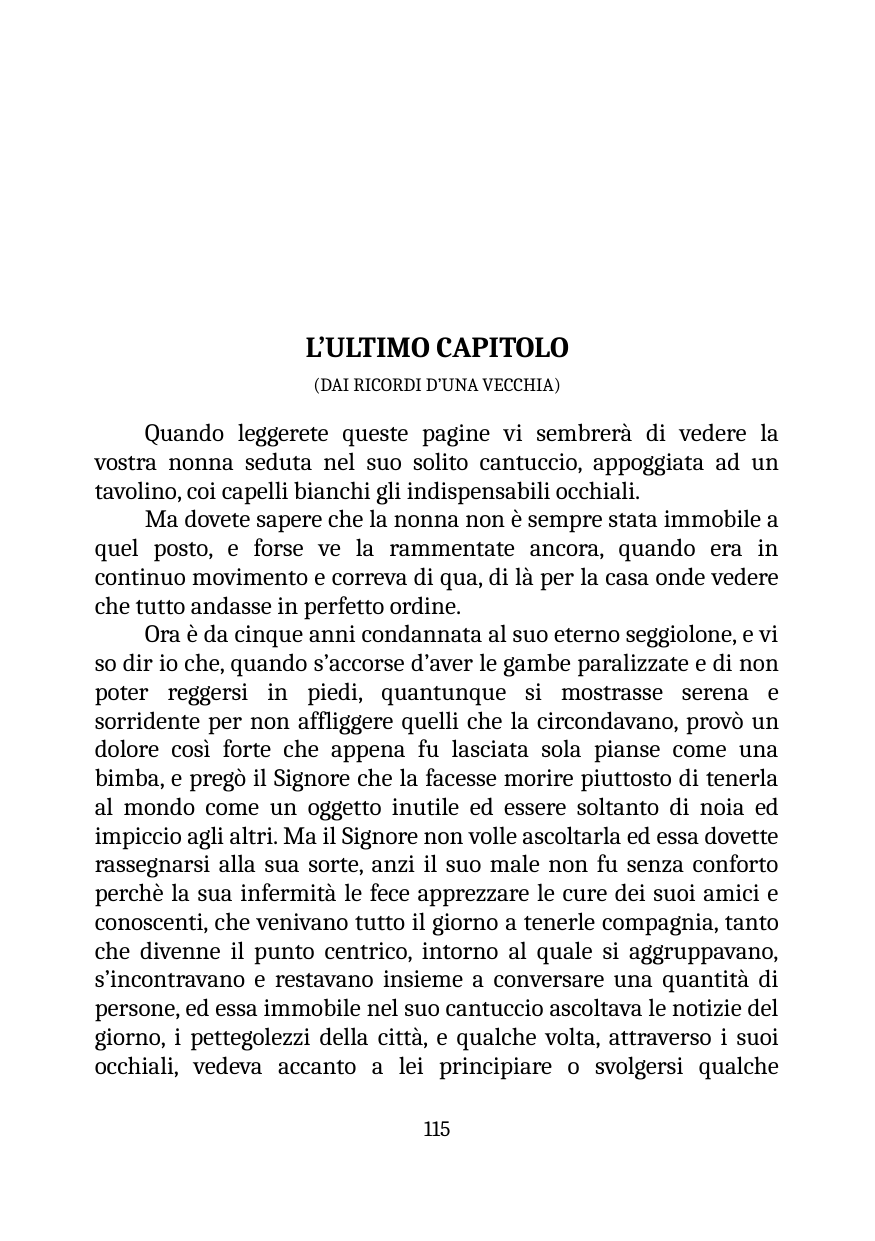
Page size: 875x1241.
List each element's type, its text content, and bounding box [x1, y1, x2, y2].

subtitle L’ULTIMO CAPITOLO (DAI RICORDI D’UNA VECCHIA) [94, 331, 779, 397]
text Quando leggerete queste pagine vi sembrerà di vedere la vostra nonna seduta nel suo solito cantuccio, appoggiata ad un tavolino, coi capelli bianchi gli indispensabili occhiali. [94, 419, 779, 505]
text Ora è da cinque anni condannata al suo eterno seggiolone, e vi so dir io che, quando s’accorse d’aver le gambe paralizzate e di non poter reggersi in piedi, quantunque si mostrasse serena e sorridente per non affliggere quelli che la circondavano, provò un dolore così forte che appena fu lasciata sola pianse come una bimba, e pregò il Signore che la facesse morire piuttosto di tenerla al mondo come un oggetto inutile ed essere soltanto di noia ed impiccio agli altri. Ma il Signore non volle ascoltarla ed essa dovette rassegnarsi alla sua sorte, anzi il suo male non fu senza conforto perchè la sua infermità le fece apprezzare le cure dei suoi amici e conoscenti, che venivano tutto il giorno a tenerle compagnia, tanto che divenne il punto centrico, intorno al quale si aggruppavano, s’incontravano e restavano insieme a conversare una quantità di persone, ed essa immobile nel suo cantuccio ascoltava le notizie del giorno, i pettegolezzi della città, e qualche volta, attraverso i suoi occhiali, vedeva accanto a lei principiare o svolgersi qualche [94, 620, 779, 1080]
text Ma dovete sapere che la nonna non è sempre stata immobile a quel posto, e forse ve la rammentate ancora, quando era in continuo movimento e correva di qua, di là per la casa onde vedere che tutto andasse in perfetto ordine. [94, 505, 779, 620]
